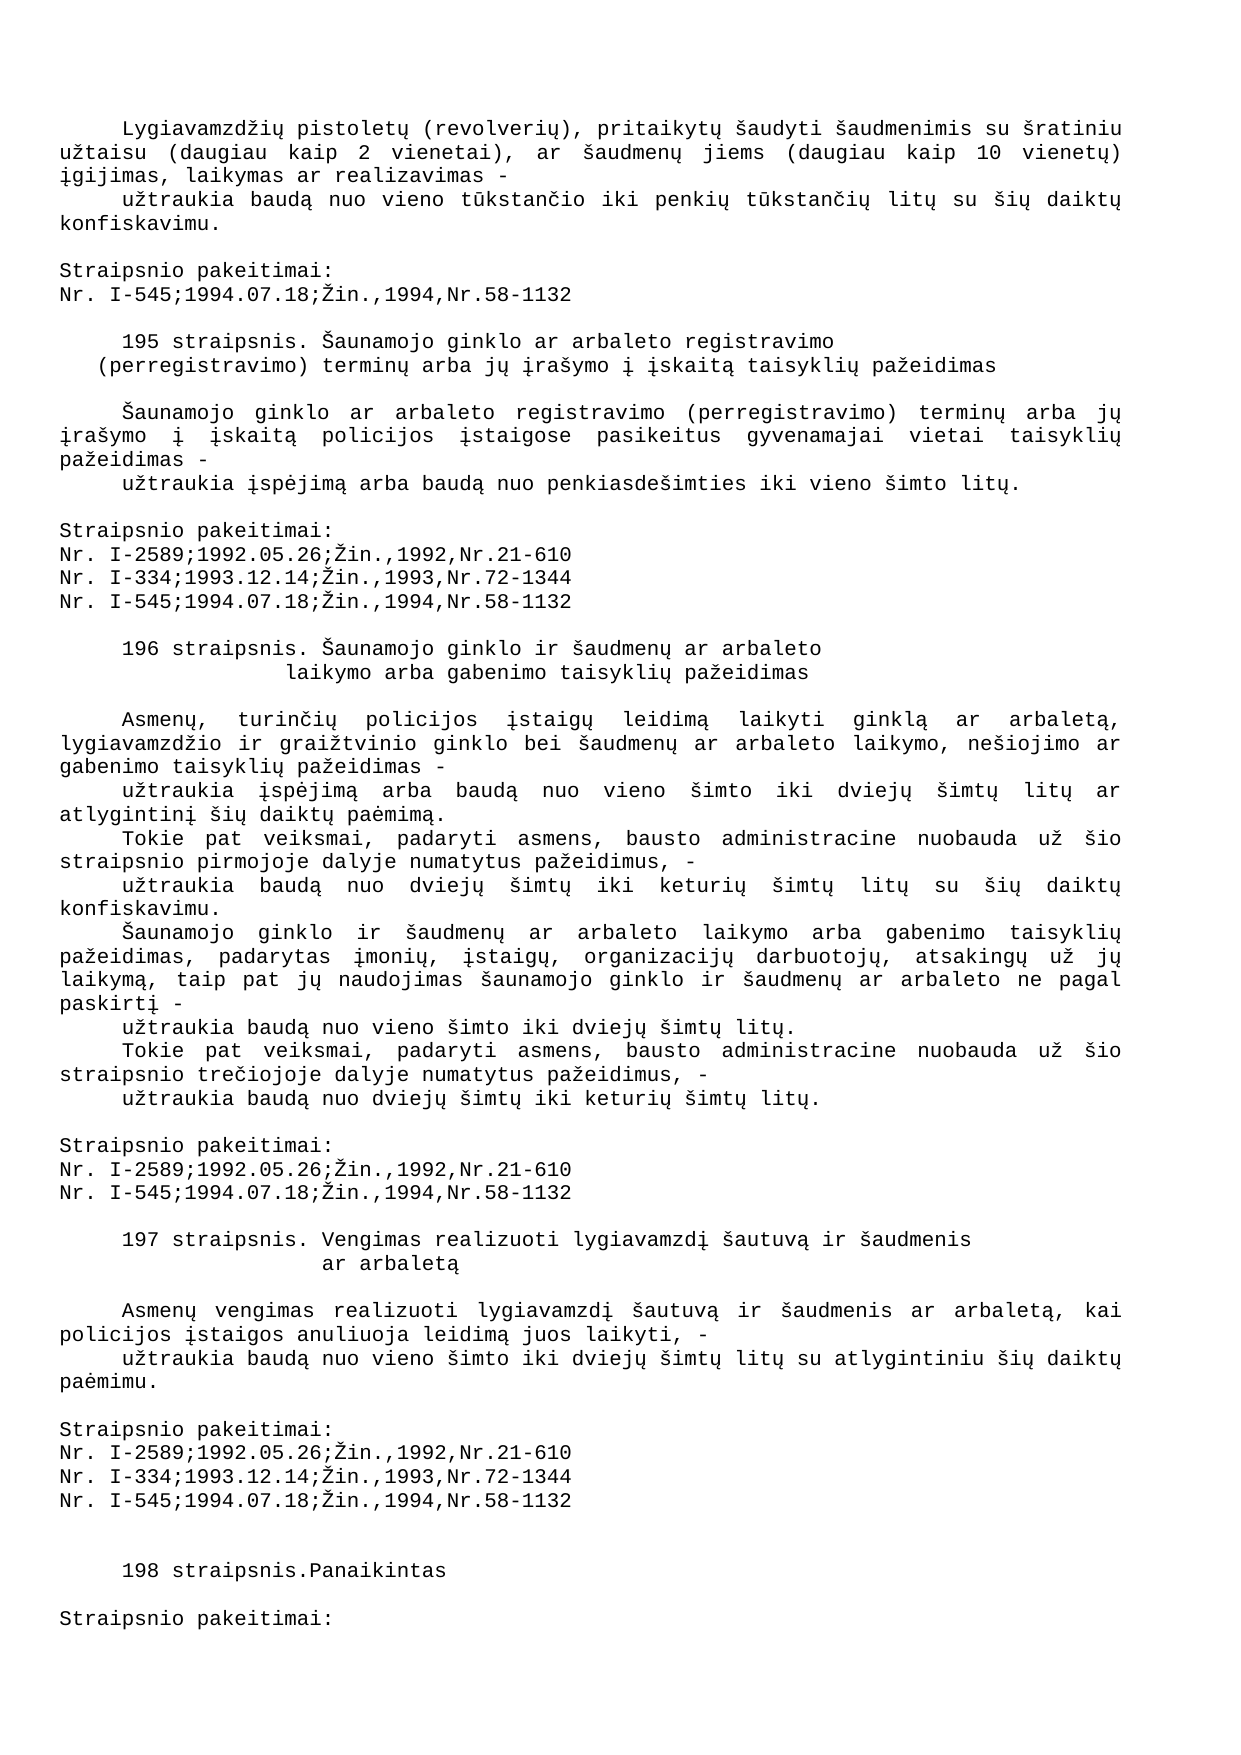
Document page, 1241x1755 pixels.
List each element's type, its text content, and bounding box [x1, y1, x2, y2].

text užtraukia baudą nuo vieno tūkstančio iki penkių tūkstančių litų su šių daiktų konfiskavimu. [59, 189, 1122, 236]
text užtraukia baudą nuo vieno šimto iki dviejų šimtų litų su atlygintiniu šių daiktų paėmimu. [59, 1348, 1122, 1395]
text užtraukia baudą nuo dviejų šimtų iki keturių šimtų litų su šių daiktų konfiskavimu. [59, 875, 1122, 922]
text Straipsnio pakeitimai: [59, 1608, 1122, 1631]
text Nr. I-545;1994.07.18;Žin.,1994,Nr.58-1132 [59, 1182, 1122, 1206]
text užtraukia įspėjimą arba baudą nuo vieno šimto iki dviejų šimtų litų ar atlygintinį šių daiktų paėmimą. [59, 780, 1122, 827]
text Nr. I-545;1994.07.18;Žin.,1994,Nr.58-1132 [59, 284, 1122, 307]
text Šaunamojo ginklo ar arbaleto registravimo (perregistravimo) terminų arba jų įrašymo į įskaitą policijos įstaigose pasikeitus gyvenamajai vietai taisyklių pažeidimas - [59, 402, 1122, 473]
text užtraukia įspėjimą arba baudą nuo penkiasdešimties iki vieno šimto litų. [59, 473, 1122, 496]
text Straipsnio pakeitimai: [59, 520, 1122, 544]
text Nr. I-2589;1992.05.26;Žin.,1992,Nr.21-610 [59, 544, 1122, 567]
text Straipsnio pakeitimai: [59, 1419, 1122, 1442]
text Šaunamojo ginklo ir šaudmenų ar arbaleto laikymo arba gabenimo taisyklių pažeidimas, padarytas įmonių, įstaigų, organizacijų darbuotojų, atsakingų už jų laikymą, taip pat jų naudojimas šaunamojo ginklo ir šaudmenų ar arbaleto ne pagal paskirtį - [59, 922, 1122, 1017]
text Straipsnio pakeitimai: [59, 1135, 1122, 1158]
text Asmenų vengimas realizuoti lygiavamzdį šautuvą ir šaudmenis ar arbaletą, kai policijos įstaigos anuliuoja leidimą juos laikyti, - [59, 1300, 1122, 1348]
text laikymo arba gabenimo taisyklių pažeidimas [59, 662, 1122, 686]
text 197 straipsnis. Vengimas realizuoti lygiavamzdį šautuvą ir šaudmenis [59, 1229, 1122, 1253]
text 198 straipsnis.Panaikintas [59, 1561, 1122, 1584]
text 195 straipsnis. Šaunamojo ginklo ar arbaleto registravimo [59, 331, 1122, 354]
text ar arbaletą [59, 1253, 1122, 1277]
text užtraukia baudą nuo dviejų šimtų iki keturių šimtų litų. [59, 1088, 1122, 1111]
text užtraukia baudą nuo vieno šimto iki dviejų šimtų litų. [59, 1017, 1122, 1040]
text Straipsnio pakeitimai: [59, 260, 1122, 284]
text 196 straipsnis. Šaunamojo ginklo ir šaudmenų ar arbaleto [59, 638, 1122, 662]
text Lygiavamzdžių pistoletų (revolverių), pritaikytų šaudyti šaudmenimis su šratiniu užtaisu (daugiau kaip 2 vienetai), ar šaudmenų jiems (daugiau kaip 10 vienetų) įgijimas, laikymas ar realizavimas - [59, 118, 1122, 189]
text Nr. I-2589;1992.05.26;Žin.,1992,Nr.21-610 [59, 1442, 1122, 1466]
text Tokie pat veiksmai, padaryti asmens, bausto administracine nuobauda už šio straipsnio pirmojoje dalyje numatytus pažeidimus, - [59, 827, 1122, 875]
text Nr. I-2589;1992.05.26;Žin.,1992,Nr.21-610 [59, 1158, 1122, 1182]
text Asmenų, turinčių policijos įstaigų leidimą laikyti ginklą ar arbaletą, lygiavamzdžio ir graižtvinio ginklo bei šaudmenų ar arbaleto laikymo, nešiojimo ar gabenimo taisyklių pažeidimas - [59, 709, 1122, 780]
text (perregistravimo) terminų arba jų įrašymo į įskaitą taisyklių pažeidimas [59, 354, 1122, 378]
text Nr. I-545;1994.07.18;Žin.,1994,Nr.58-1132 [59, 591, 1122, 615]
text Tokie pat veiksmai, padaryti asmens, bausto administracine nuobauda už šio straipsnio trečiojoje dalyje numatytus pažeidimus, - [59, 1040, 1122, 1088]
text Nr. I-334;1993.12.14;Žin.,1993,Nr.72-1344 [59, 1466, 1122, 1489]
text Nr. I-545;1994.07.18;Žin.,1994,Nr.58-1132 [59, 1489, 1122, 1513]
text Nr. I-334;1993.12.14;Žin.,1993,Nr.72-1344 [59, 567, 1122, 591]
